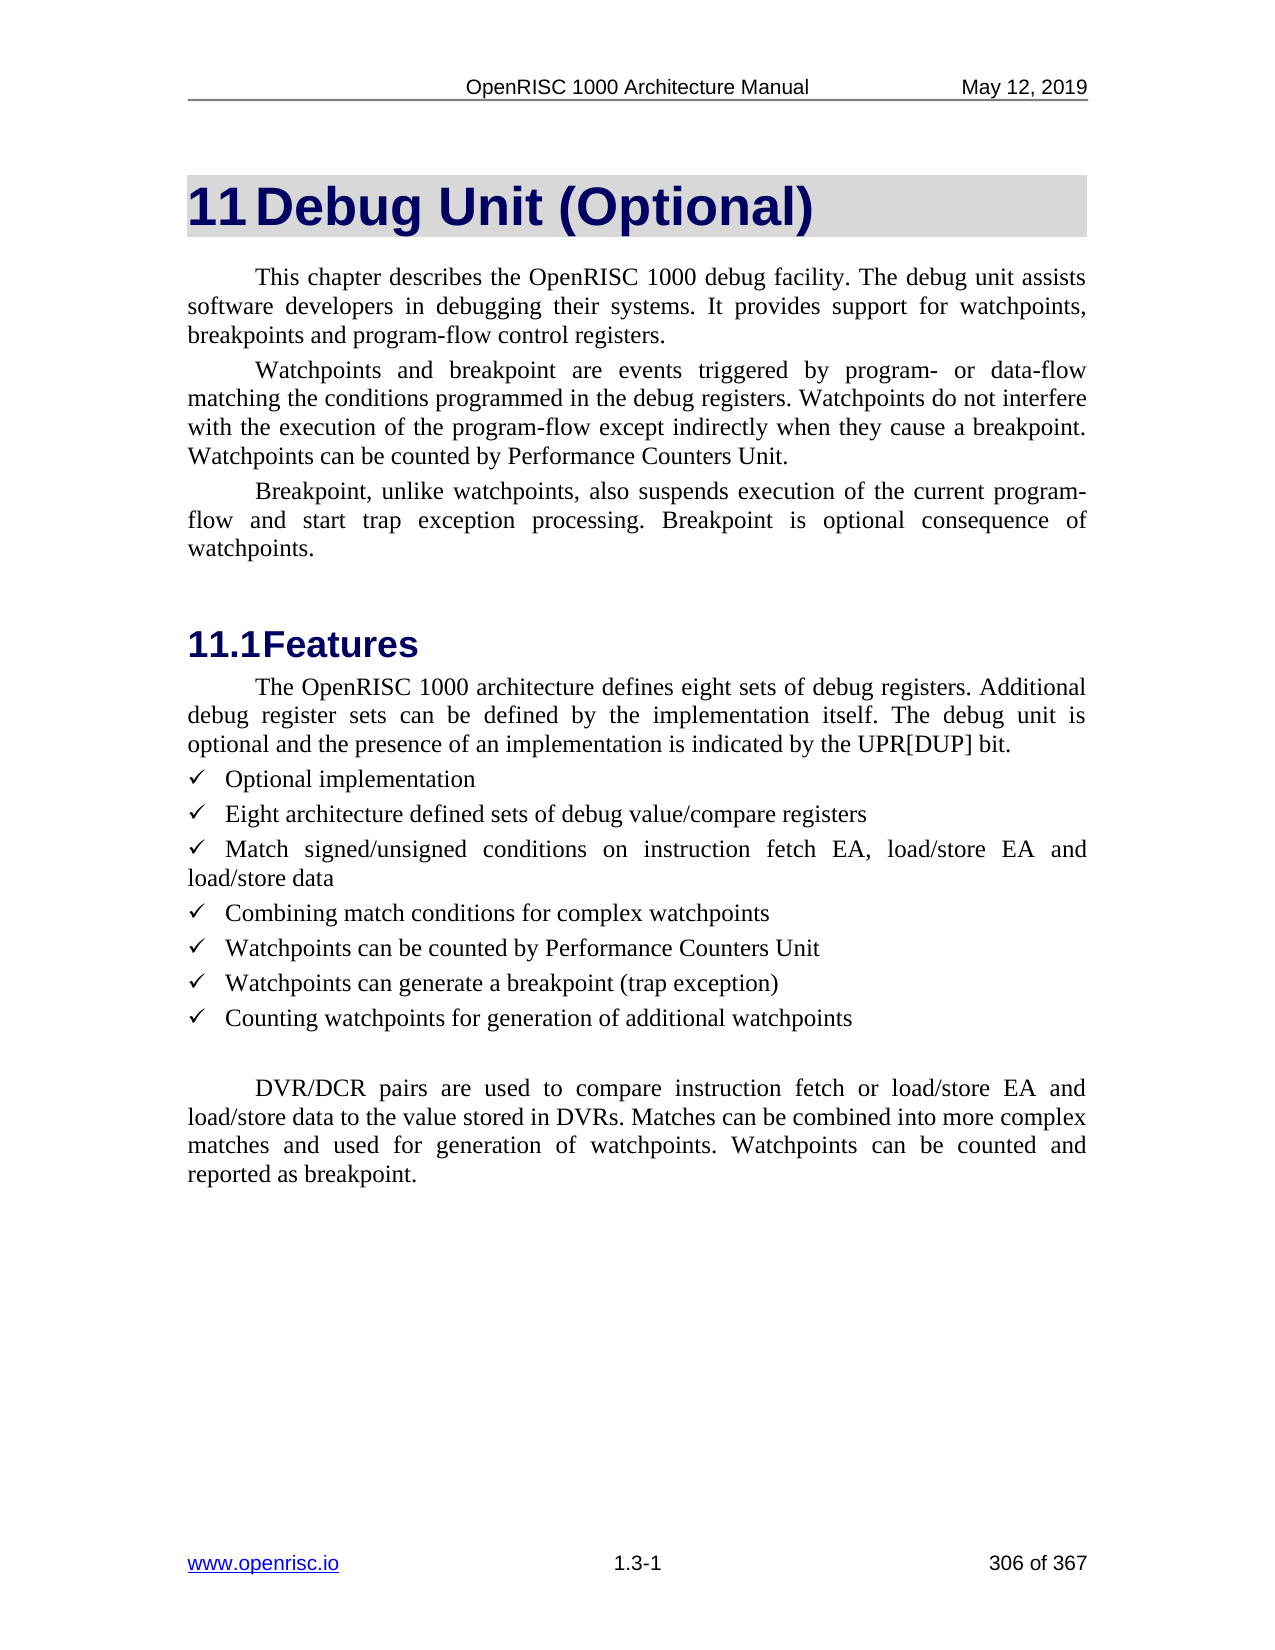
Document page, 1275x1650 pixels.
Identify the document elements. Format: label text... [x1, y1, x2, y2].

list Optional implementation [187, 764, 1087, 793]
text Breakpoint, unlike watchpoints, also suspends execution of the current program-flow and start trap exception processing. Breakpoint is optional consequence of watchpoints. [187, 476, 1087, 562]
text The OpenRISC 1000 architecture defines eight sets of debug registers. Additional debug register sets can be defined by the implementation itself. The debug unit is optional and the presence of an implementation is indicated by the UPR[DUP] bit. [187, 672, 1087, 758]
text DVR/DCR pairs are used to compare instruction fetch or load/store EA and load/store data to the value stored in DVRs. Matches can be combined into more complex matches and used for generation of watchpoints. Watchpoints can be counted and reported as breakpoint. [187, 1073, 1087, 1188]
list Watchpoints can be counted by Performance Counters Unit [187, 933, 1087, 962]
subtitle Debug Unit (Optional) [187, 175, 1087, 237]
list Eight architecture defined sets of debug value/compare registers [187, 799, 1087, 828]
text This chapter describes the OpenRISC 1000 debug facility. The debug unit assists software developers in debugging their systems. It provides support for watchpoints, breakpoints and program-flow control registers. [187, 262, 1087, 348]
list Match signed/unsigned conditions on instruction fetch EA, load/store EA and load/store data [187, 834, 1087, 892]
subtitle Features [187, 622, 1087, 665]
list Combining match conditions for complex watchpoints [187, 898, 1087, 927]
list Watchpoints can generate a breakpoint (trap exception) [187, 968, 1087, 997]
list Counting watchpoints for generation of additional watchpoints [187, 1003, 1087, 1032]
text Watchpoints and breakpoint are events triggered by program- or data-flow matching the conditions programmed in the debug registers. Watchpoints do not interfere with the execution of the program-flow except indirectly when they cause a breakpoint. Watchpoints can be counted by Performance Counters Unit. [187, 355, 1087, 470]
